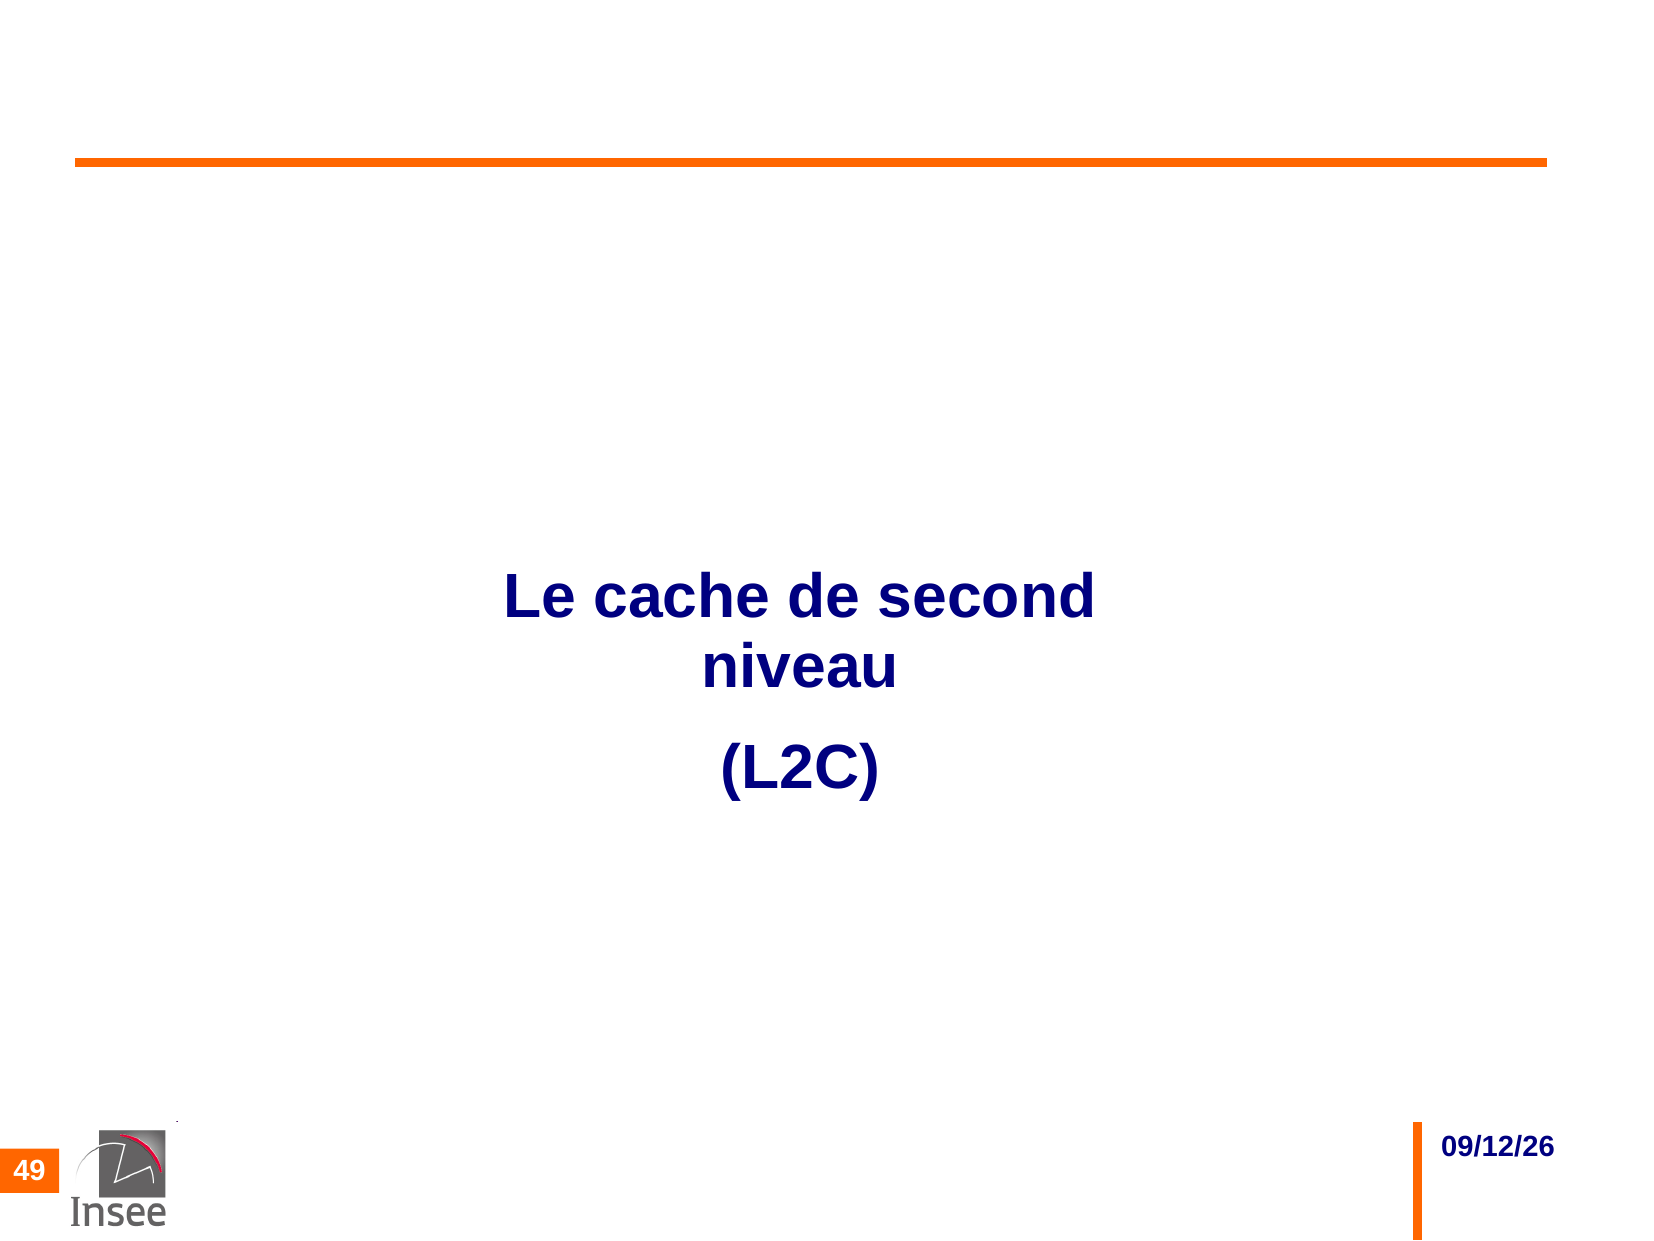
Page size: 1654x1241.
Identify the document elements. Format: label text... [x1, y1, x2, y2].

list Le cache de second niveau (L2C) [366, 561, 1182, 803]
picture [62, 1121, 178, 1241]
